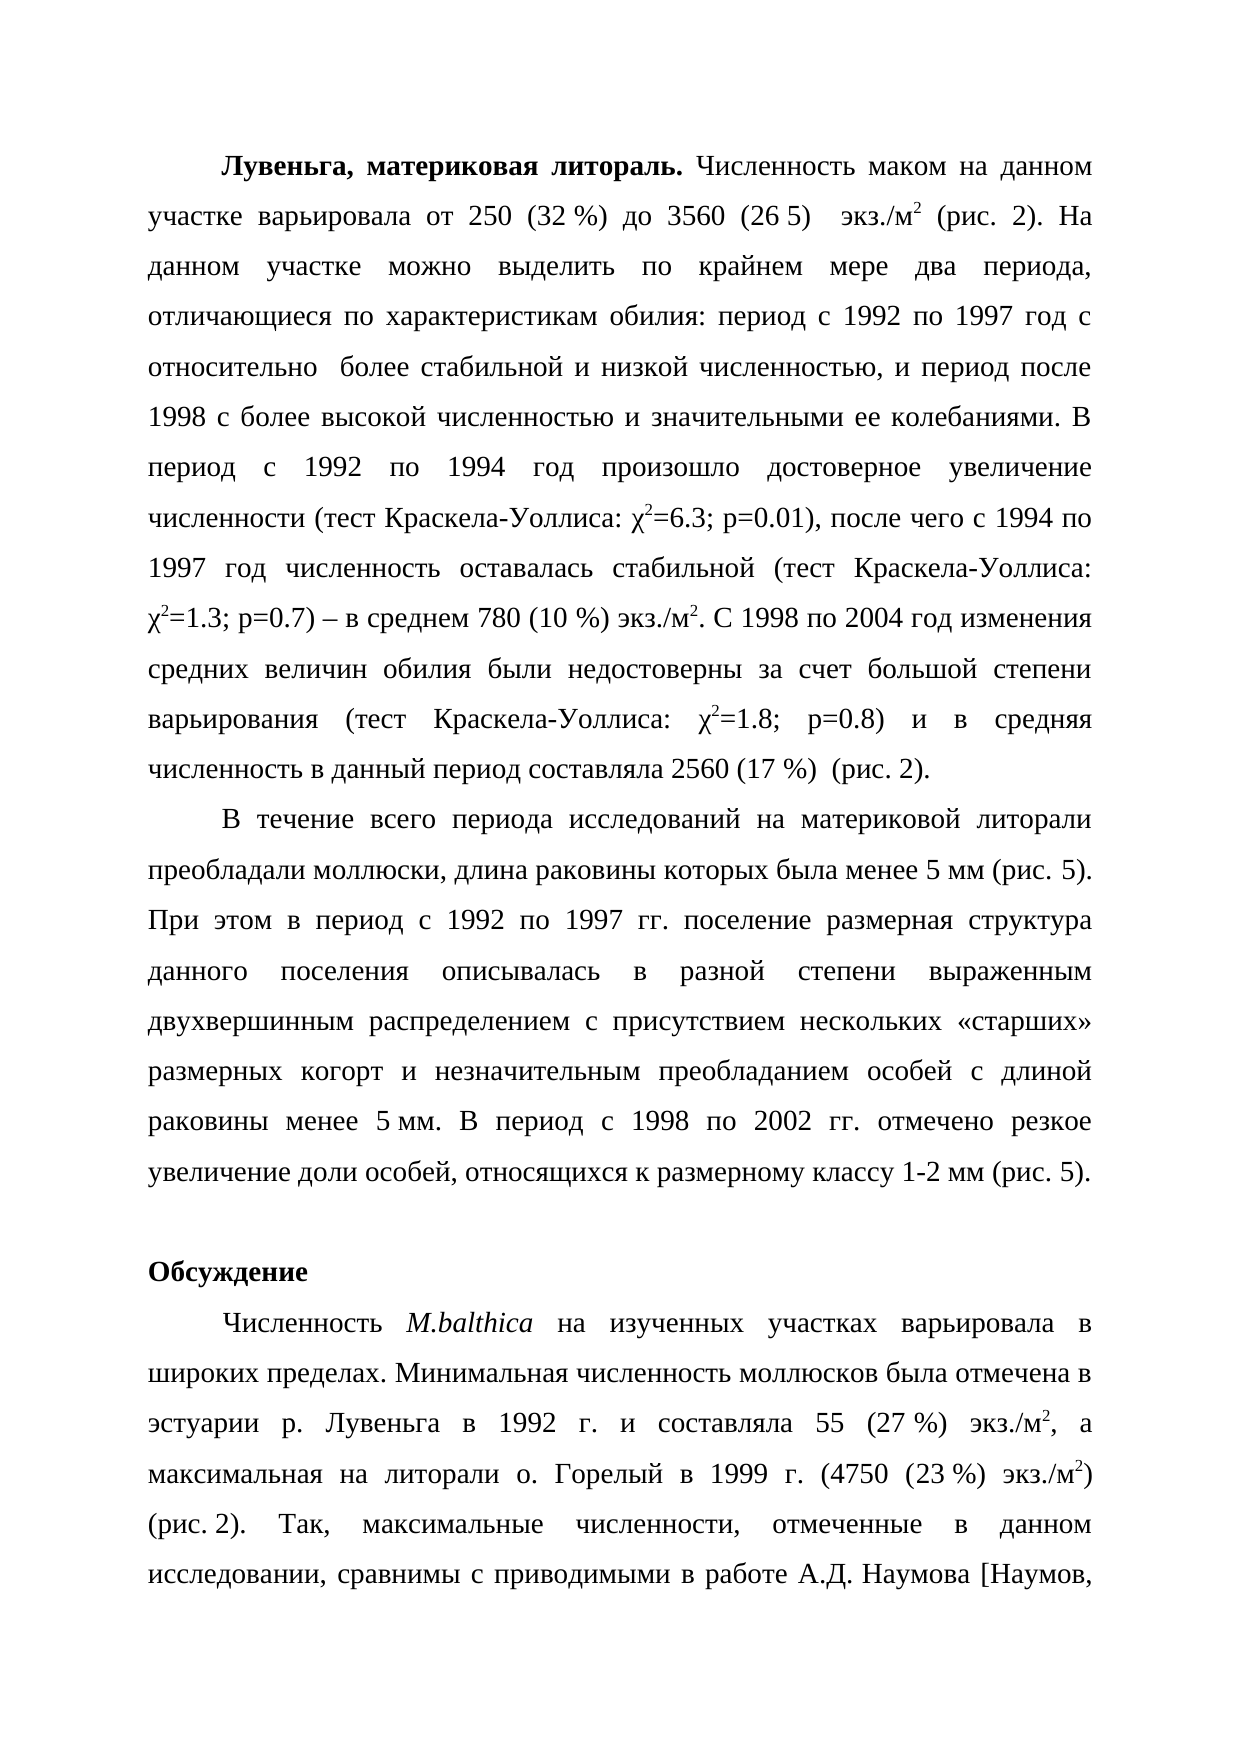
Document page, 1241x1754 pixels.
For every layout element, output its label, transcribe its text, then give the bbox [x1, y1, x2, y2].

text Численность M.balthica на изученных участках варьировала в широких пределах. Минимальная численность моллюсков была отмечена в эстуарии р. Лувеньга в 1992 г. и составляла 55 (27 %) экз./м2, а максимальная на литорали о. Горелый в 1999 г. (4750 (23 %) экз./м2) (рис. 2). Так, максимальные численности, отмеченные в данном исследовании, сравнимы с приводимыми в работе А.Д. Наумова [Наумов, [148, 1305, 1093, 1590]
text Лувеньга, материковая литораль. Численность маком на данном участке варьировала от 250 (32 %) до 3560 (26 5) экз./м2 (рис. 2). На данном участке можно выделить по крайнем мере два периода, отличающиеся по характеристикам обилия: период с 1992 по 1997 год с относительно более стабильной и низкой численностью, и период после 1998 с более высокой численностью и значительными ее колебаниями. В период с 1992 по 1994 год произошло достоверное увеличение численности (тест Краскела-Уоллиса: χ2=6.3; p=0.01), после чего с 1994 по 1997 год численность оставалась стабильной (тест Краскела-Уоллиса: χ2=1.3; p=0.7) – в среднем 780 (10 %) экз./м2. С 1998 по 2004 год изменения средних величин обилия были недостоверны за счет большой степени варьирования (тест Краскела-Уоллиса: χ2=1.8; p=0.8) и в средняя численность в данный период составляла 2560 (17 %) (рис. 2). [148, 148, 1093, 785]
text В течение всего периода исследований на материковой литорали преобладали моллюски, длина раковины которых была менее 5 мм (рис. 5). При этом в период с 1992 по 1997 гг. поселение размерная структура данного поселения описывалась в разной степени выраженным двухвершинным распределением с присутствием нескольких «старших» размерных когорт и незначительным преобладанием особей с длиной раковины менее 5 мм. В период с 1998 по 2002 гг. отмечено резкое увеличение доли особей, относящихся к размерному классу 1-2 мм (рис. 5). [148, 802, 1093, 1187]
text Обсуждение [148, 1254, 1093, 1288]
